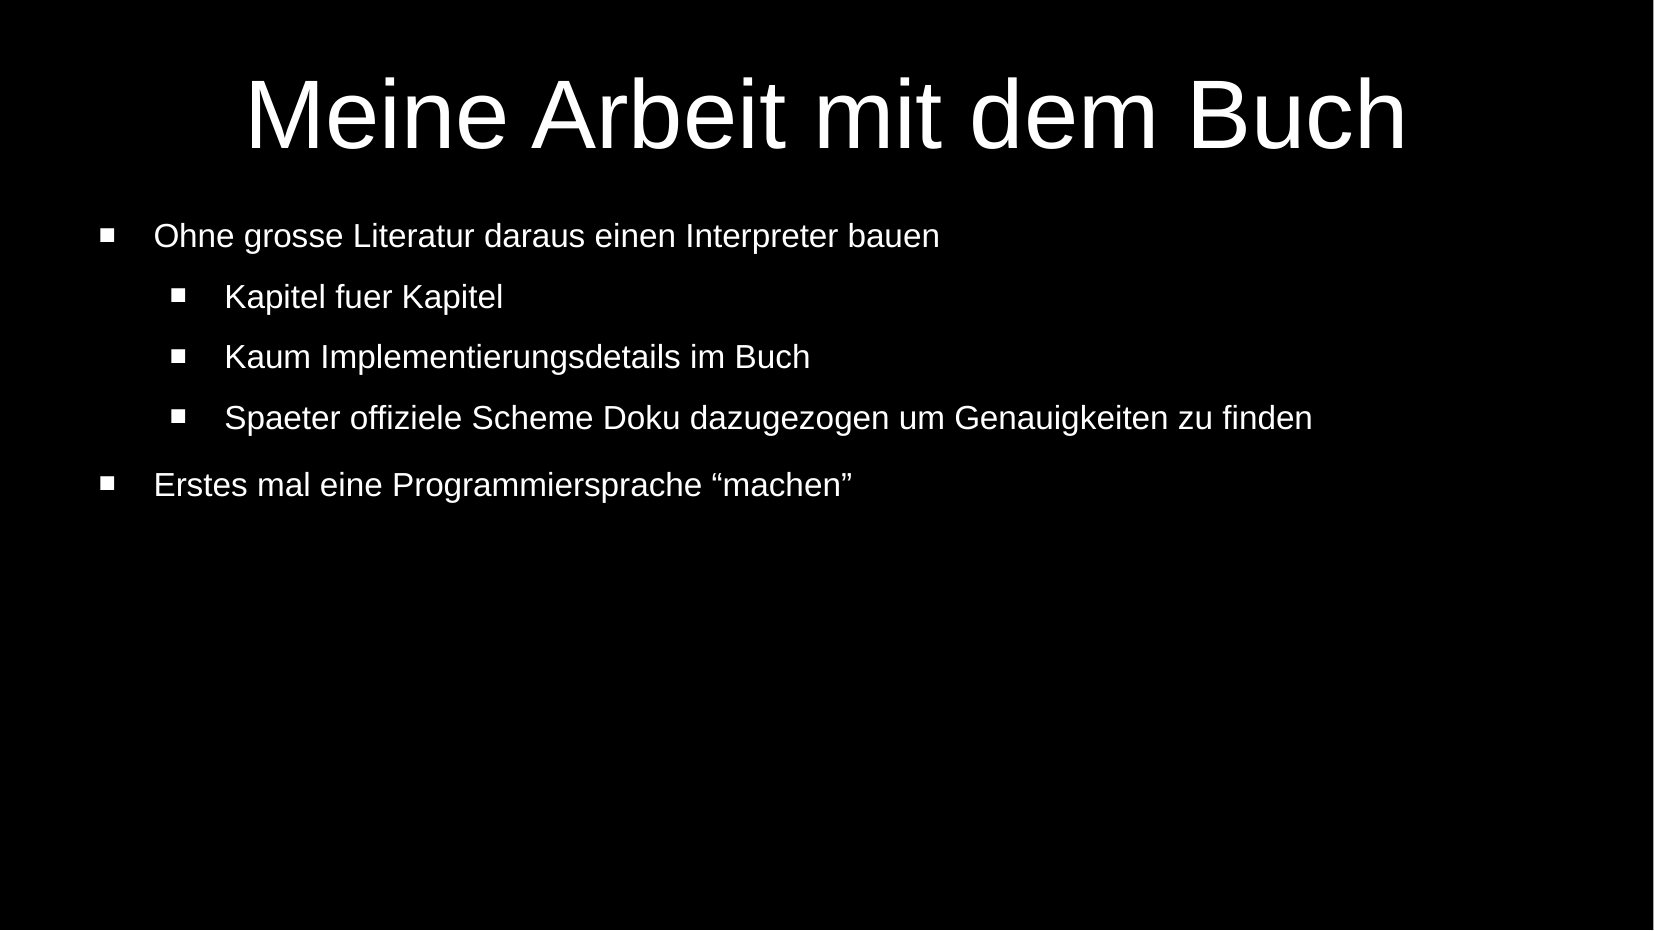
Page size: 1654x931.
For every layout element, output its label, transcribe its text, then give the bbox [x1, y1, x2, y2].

title Meine Arbeit mit dem Buch [82, 37, 1571, 193]
list Ohne grosse Literatur daraus einen Interpreter bauen Kapitel fuer Kapitel Kaum Implementierungsdetails im Buch Spaeter offiziele Scheme Doku dazugezogen um Genauigkeiten zu finden Erstes mal eine Programmiersprache “machen” [82, 217, 1571, 758]
